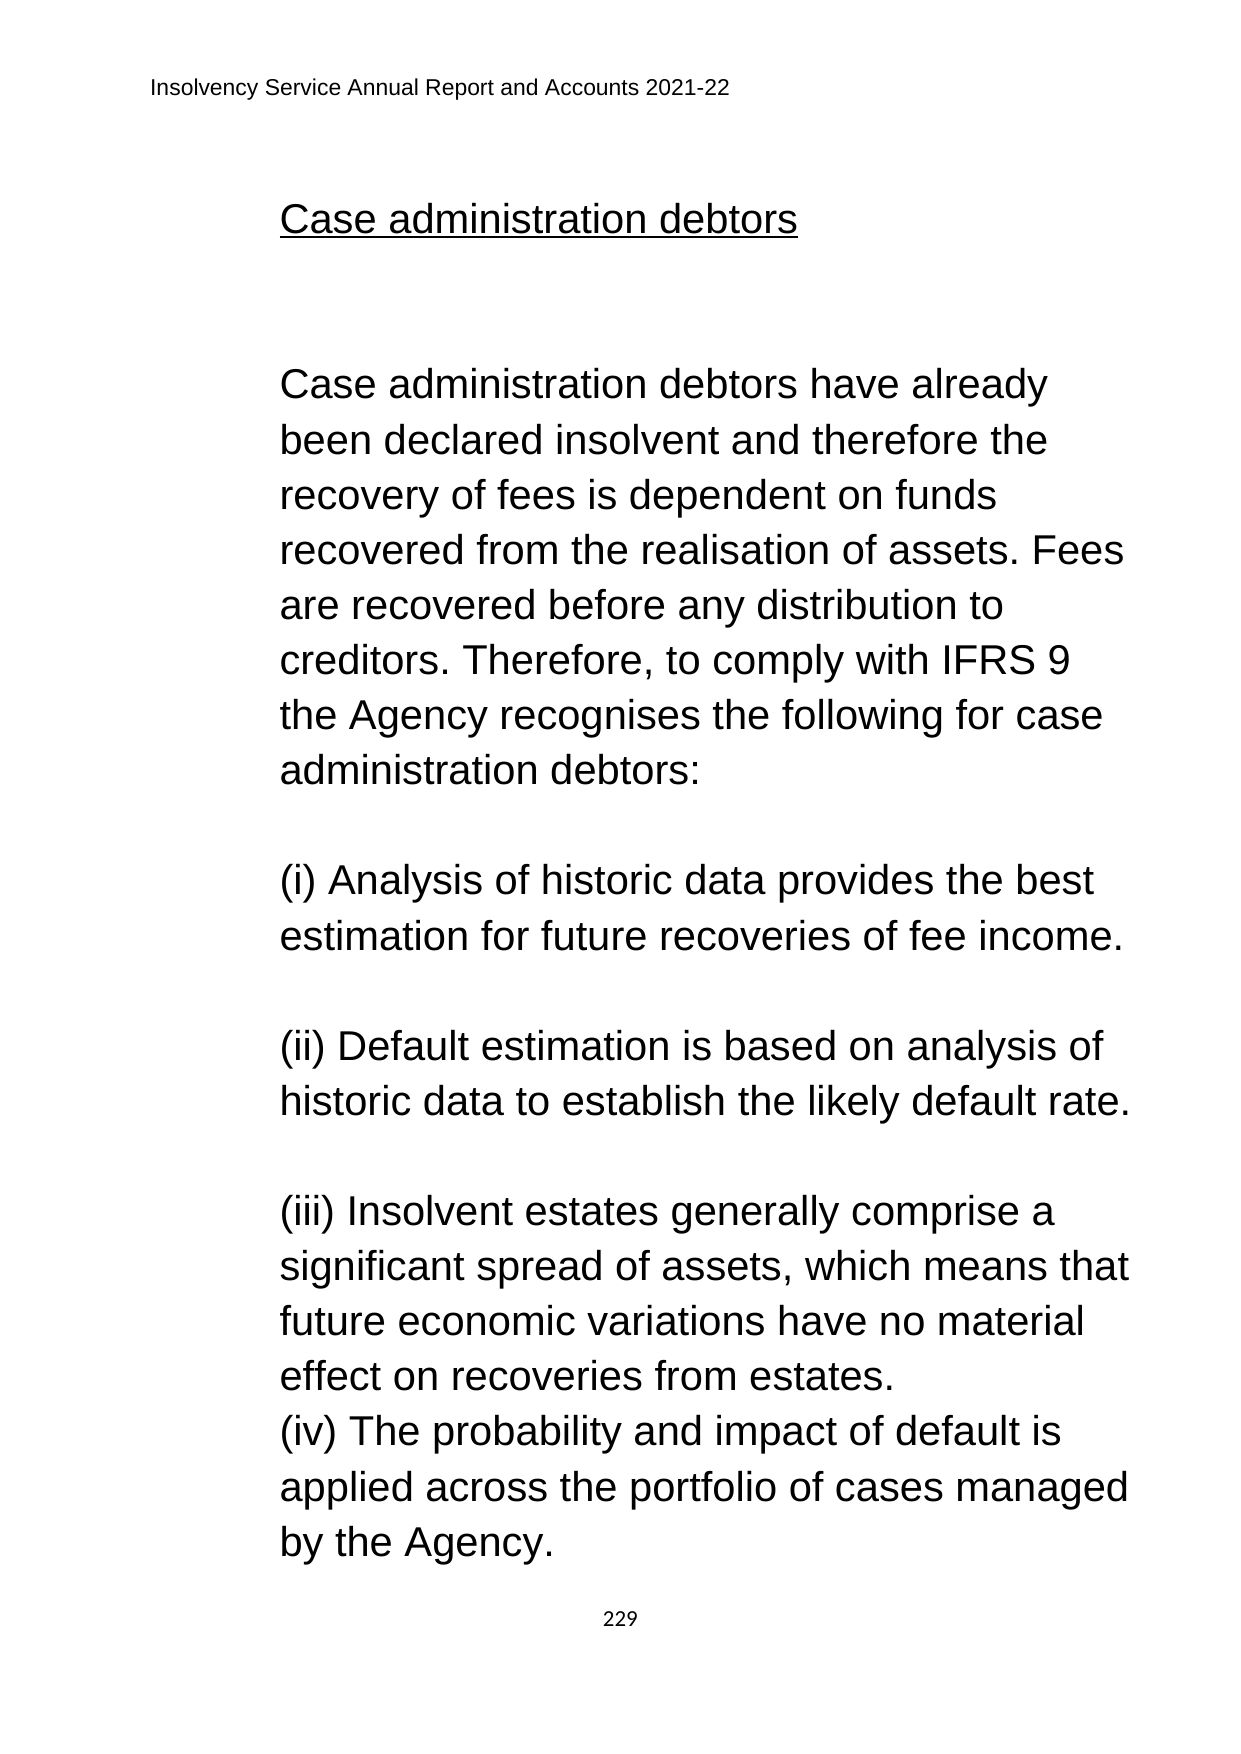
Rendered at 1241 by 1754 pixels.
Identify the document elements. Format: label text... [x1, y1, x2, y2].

table_header [150, 195, 268, 360]
table_cell Case administration debtors have already been declared insolvent and therefore the recovery of fees is dependent on funds recovered from the realisation of assets. Fees are recovered before any distribution to creditors. Therefore, to comply with IFRS 9 the Agency recognises the following for case administration debtors: [268, 360, 1147, 856]
table_cell [150, 856, 268, 1572]
table_cell (i) Analysis of historic data provides the best estimation for future recoveries of fee income. (ii) Default estimation is based on analysis of historic data to establish the likely default rate. (iii) Insolvent estates generally comprise a significant spread of assets, which means that future economic variations have no material effect on recoveries from estates. (iv) The probability and impact of default is applied across the portfolio of cases managed by the Agency. [268, 856, 1147, 1572]
table_header Case administration debtors [268, 195, 1147, 360]
table_cell [150, 360, 268, 856]
